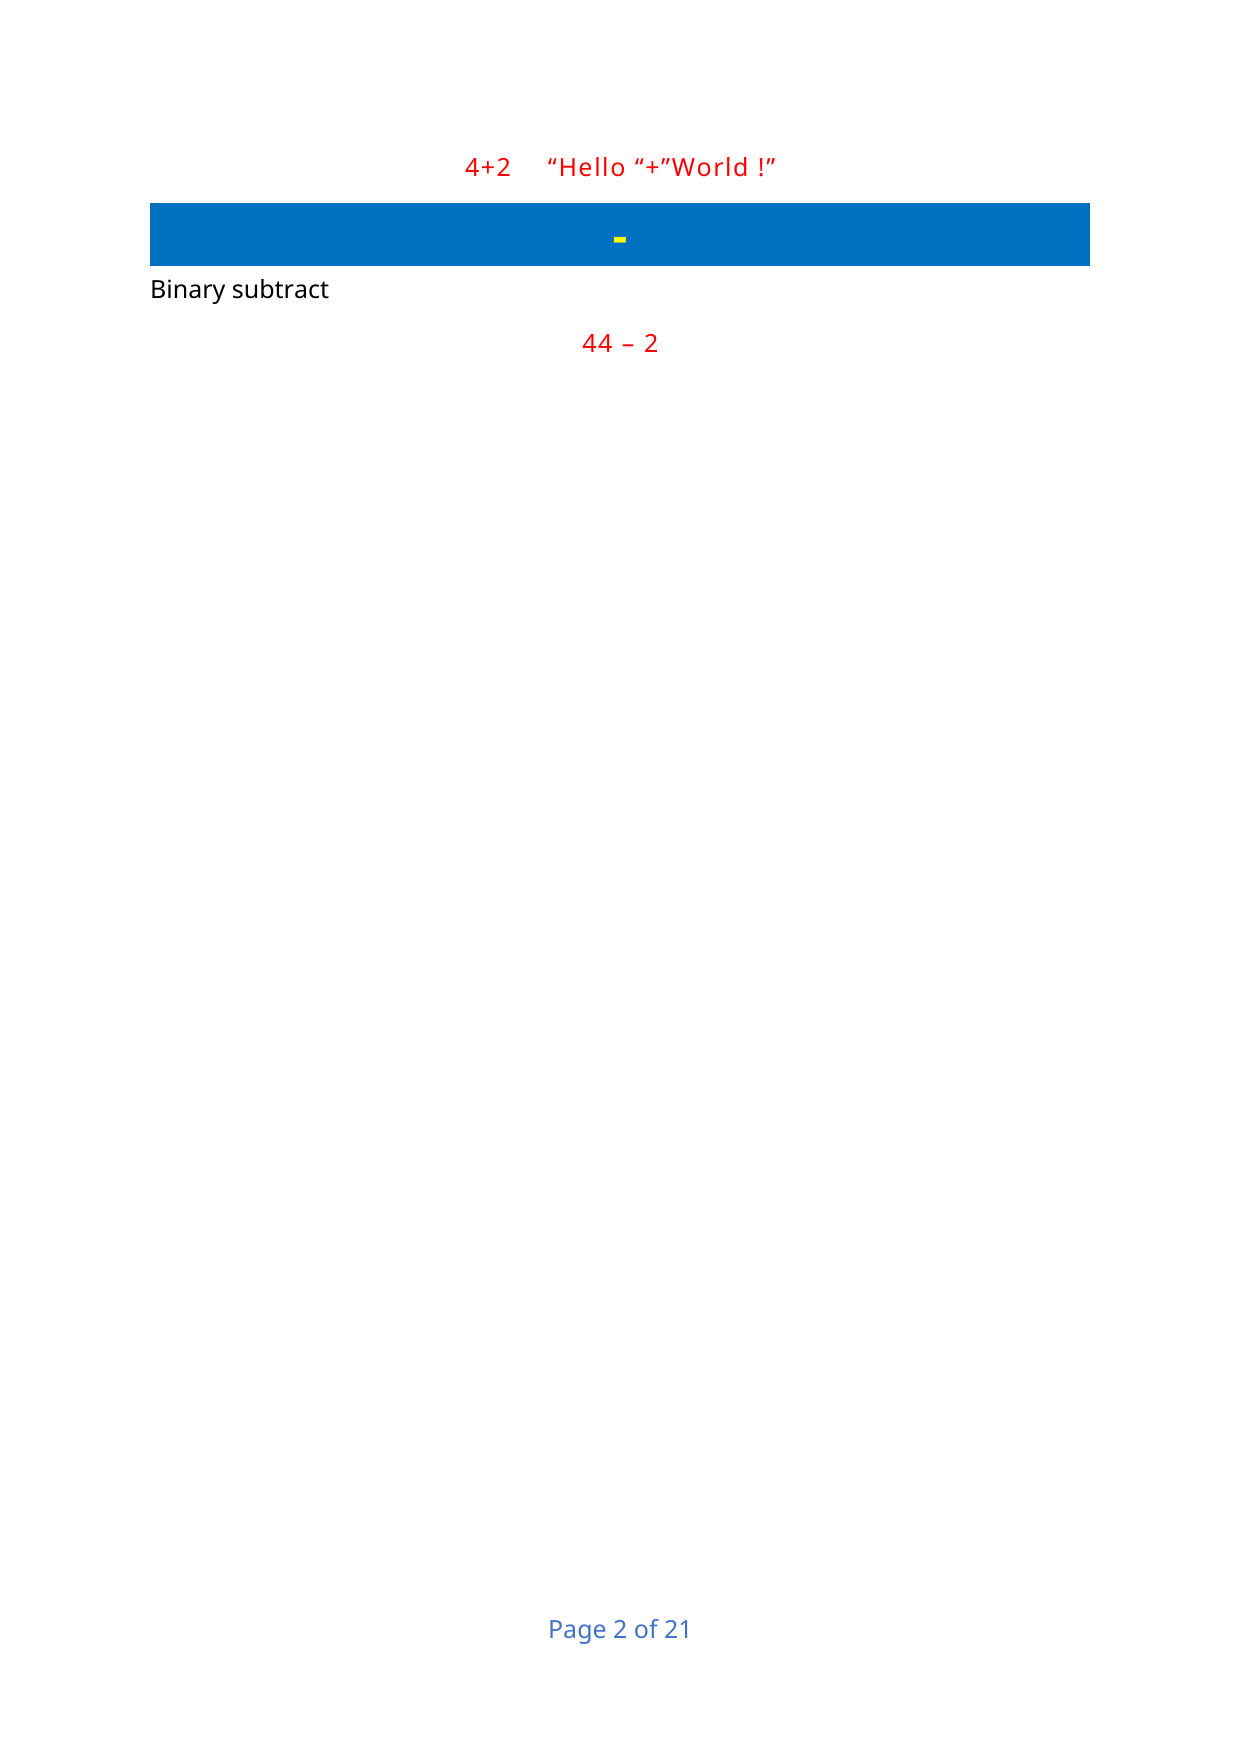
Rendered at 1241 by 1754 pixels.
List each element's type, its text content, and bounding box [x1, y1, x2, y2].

subtitle 4+2 “Hello “+”World !” [150, 150, 1090, 184]
text Binary subtract [150, 272, 1090, 306]
subtitle 44 – 2 [150, 326, 1090, 359]
title - [150, 203, 1090, 266]
